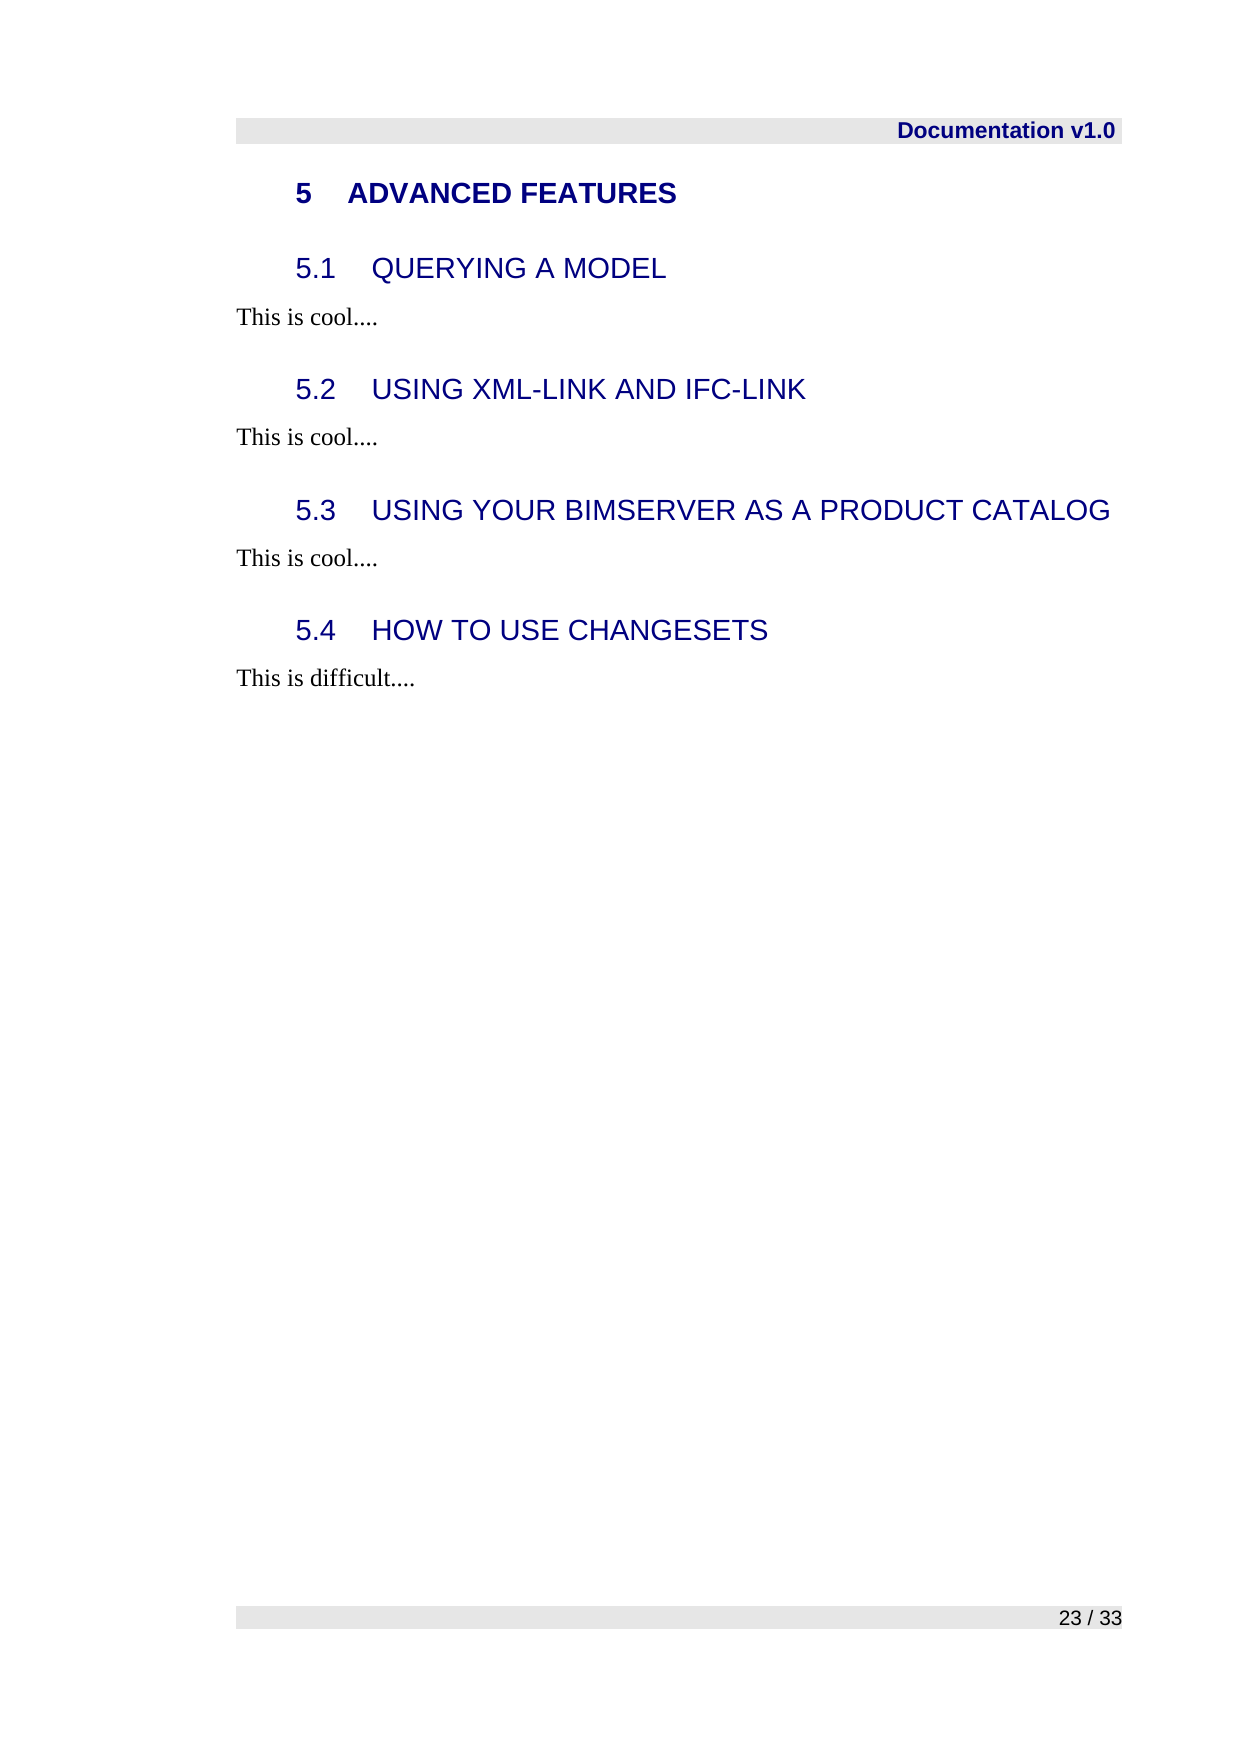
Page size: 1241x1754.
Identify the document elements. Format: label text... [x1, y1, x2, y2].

subtitle Advanced features [236, 177, 1122, 210]
text This is cool.... [236, 423, 1122, 451]
subtitle Querying a model [236, 252, 1122, 285]
text This is difficult.... [236, 664, 1122, 692]
subtitle How to use ChangeSets [236, 614, 1122, 647]
subtitle Using your BIMserver as a product catalog [236, 493, 1122, 526]
subtitle Using XML-Link and IFC-Link [236, 373, 1122, 406]
text This is cool.... [236, 303, 1122, 330]
text This is cool.... [236, 544, 1122, 572]
